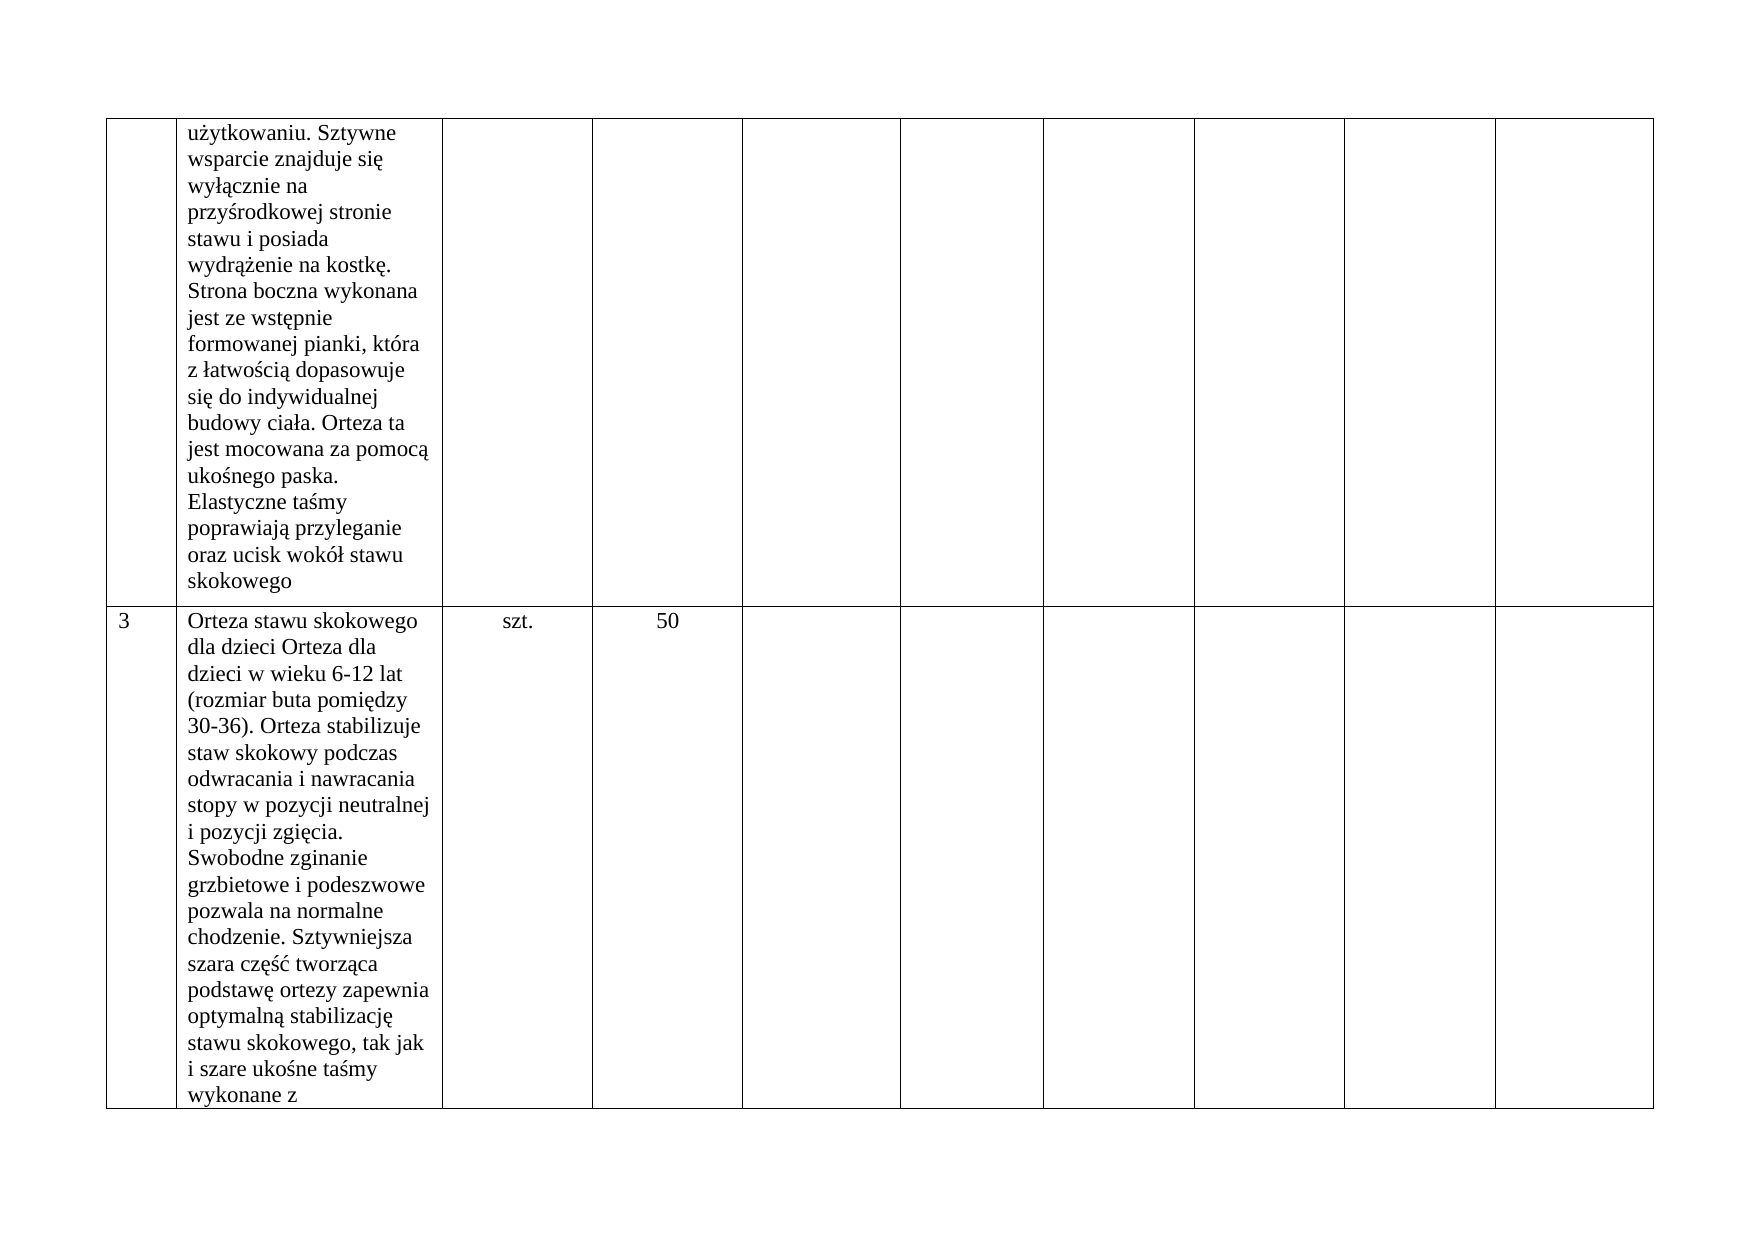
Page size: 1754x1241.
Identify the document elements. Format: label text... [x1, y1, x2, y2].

table_cell [1345, 119, 1495, 606]
table_cell [1345, 607, 1495, 1108]
table_cell [107, 119, 176, 606]
table_cell [1195, 607, 1344, 1108]
table_cell [743, 607, 900, 1108]
table_cell [901, 119, 1043, 606]
table_cell [1496, 119, 1653, 606]
table_cell 50 [593, 607, 742, 1108]
table_cell 3 [107, 607, 176, 1108]
table_cell [593, 119, 742, 606]
table_cell Orteza stawu skokowego dla dzieci Orteza dla dzieci w wieku 6-12 lat (rozmiar buta pomiędzy 30-36). Orteza stabilizuje staw skokowy podczas odwracania i nawracania stopy w pozycji neutralnej i pozycji zgięcia. Swobodne zginanie grzbietowe i podeszwowe pozwala na normalne chodzenie. Sztywniejsza szara część tworząca podstawę ortezy zapewnia optymalną stabilizację stawu skokowego, tak jak i szare ukośne taśmy wykonane z [177, 607, 442, 1108]
table_cell [1496, 607, 1653, 1108]
table_cell [443, 119, 592, 606]
table_cell [901, 607, 1043, 1108]
table_cell szt. [443, 607, 592, 1108]
table_cell użytkowaniu. Sztywne wsparcie znajduje się wyłącznie na przyśrodkowej stronie stawu i posiada wydrążenie na kostkę. Strona boczna wykonana jest ze wstępnie formowanej pianki, która z łatwością dopasowuje się do indywidualnej budowy ciała. Orteza ta jest mocowana za pomocą ukośnego paska. Elastyczne taśmy poprawiają przyleganie oraz ucisk wokół stawu skokowego [177, 119, 442, 606]
table_cell [743, 119, 900, 606]
table_cell [1044, 607, 1194, 1108]
table_cell [1195, 119, 1344, 606]
table_cell [1044, 119, 1194, 606]
